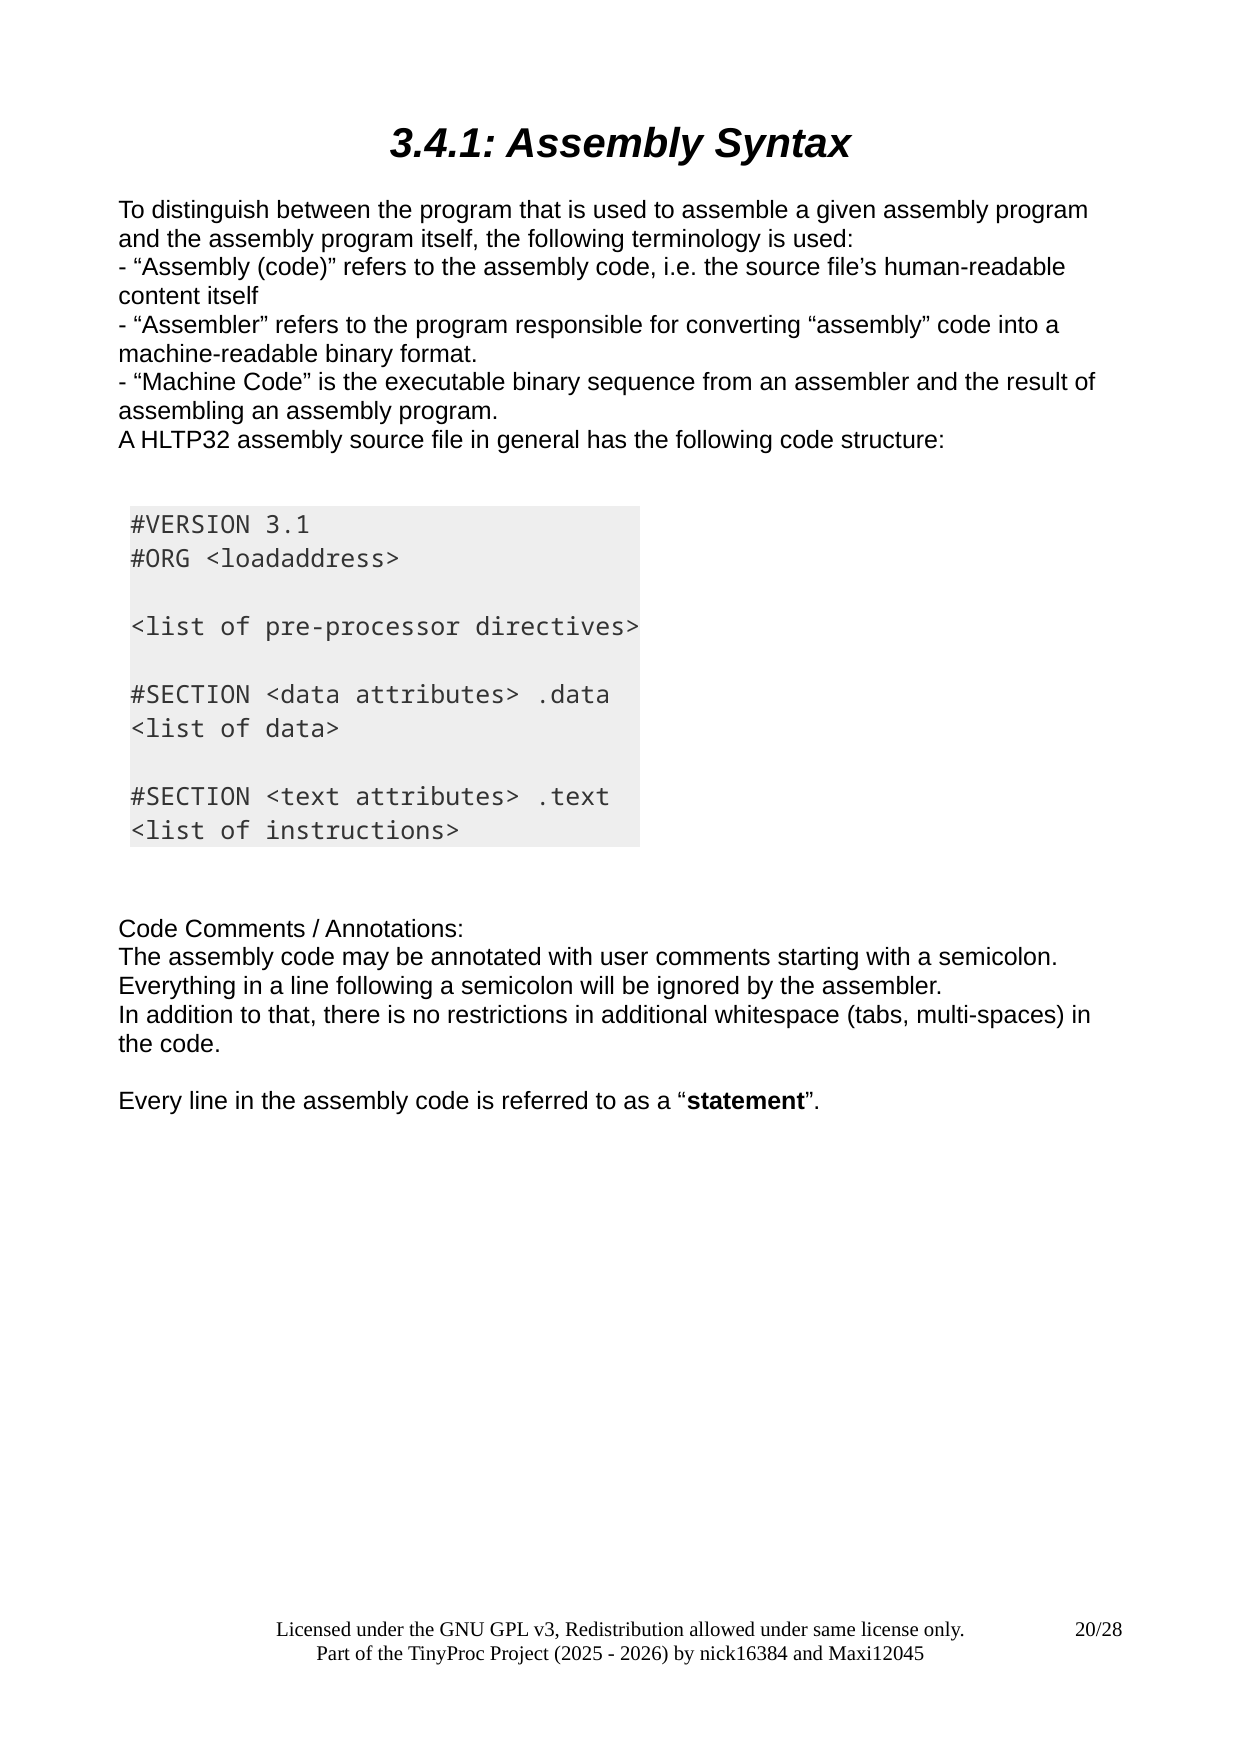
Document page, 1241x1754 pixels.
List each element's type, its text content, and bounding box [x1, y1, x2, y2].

text The assembly code may be annotated with user comments starting with a semicolon. [118, 942, 1122, 971]
text - “Machine Code” is the executable binary sequence from an assembler and the result of assembling an assembly program. [118, 367, 1122, 425]
text #SECTION <text attributes> .text [130, 779, 640, 813]
text - “Assembler” refers to the program responsible for converting “assembly” code into a machine-readable binary format. [118, 310, 1122, 367]
text Code Comments / Annotations: [118, 913, 1122, 942]
text <list of pre-processor directives> [130, 608, 640, 642]
text #SECTION <data attributes> .data [130, 677, 640, 711]
text #ORG <loadaddress> [130, 540, 640, 574]
text #VERSION 3.1 [130, 506, 640, 540]
text A HLTP32 assembly source file in general has the following code structure: [118, 425, 1122, 453]
text 3.4.1: Assembly Syntax [118, 118, 1122, 166]
text In addition to that, there is no restrictions in additional whitespace (tabs, multi-spaces) in the code. [118, 1000, 1122, 1057]
text - “Assembly (code)” refers to the assembly code, i.e. the source file’s human-readable content itself [118, 252, 1122, 310]
text <list of data> [130, 711, 640, 745]
text To distinguish between the program that is used to assemble a given assembly program and the assembly program itself, the following terminology is used: [118, 195, 1122, 252]
text Every line in the assembly code is referred to as a “statement”. [118, 1086, 1122, 1115]
text Everything in a line following a semicolon will be ignored by the assembler. [118, 971, 1122, 1000]
text <list of instructions> [130, 813, 640, 847]
